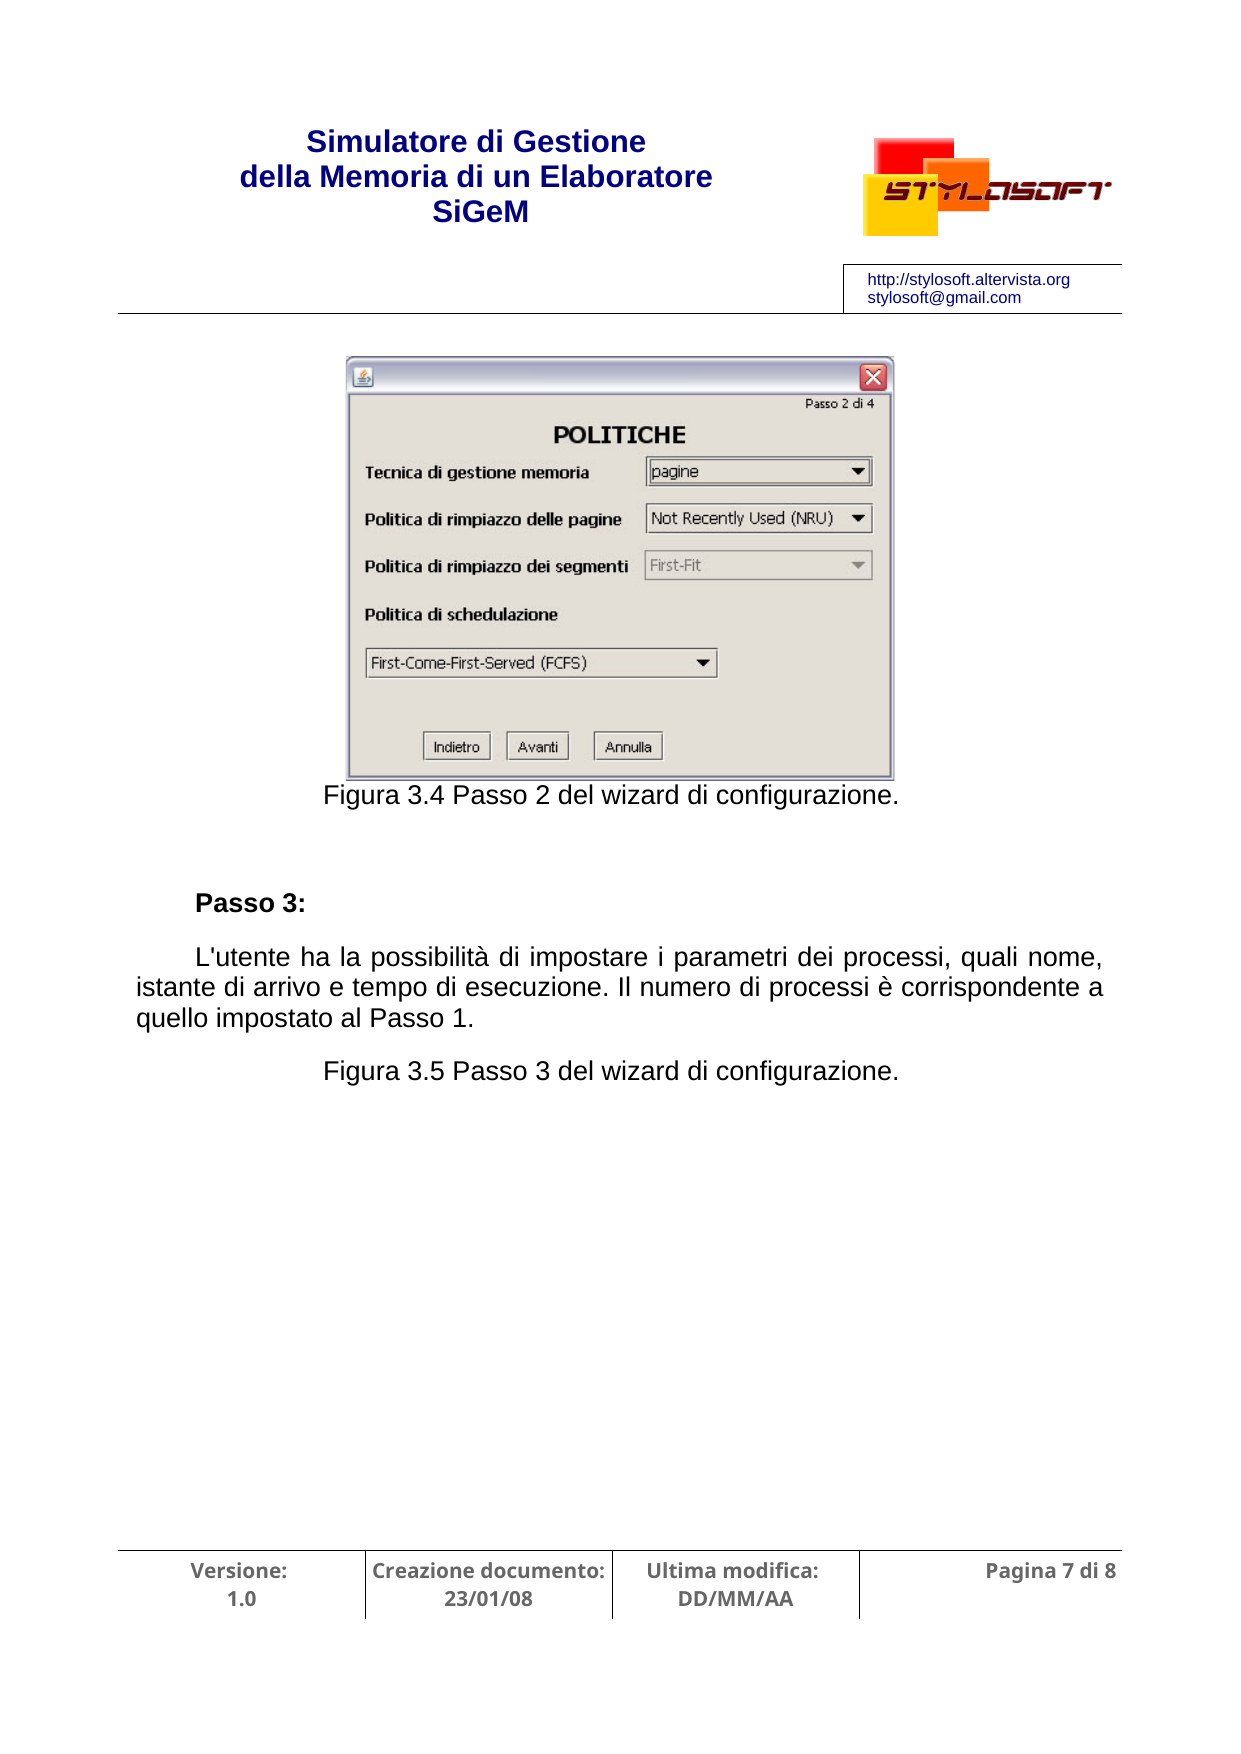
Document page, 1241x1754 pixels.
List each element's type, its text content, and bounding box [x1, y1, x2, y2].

text Passo 3: [136, 888, 1104, 918]
text Figura 3.4 Passo 2 del wizard di configurazione. [118, 781, 1104, 811]
text Figura 3.5 Passo 3 del wizard di configurazione. [118, 1056, 1104, 1087]
picture [848, 123, 1117, 247]
text L'utente ha la possibilità di impostare i parametri dei processi, quali nome, istante di arrivo e tempo di esecuzione. Il numero di processi è corrispondente a quello impostato al Passo 1. [136, 942, 1104, 1033]
picture [345, 356, 895, 781]
